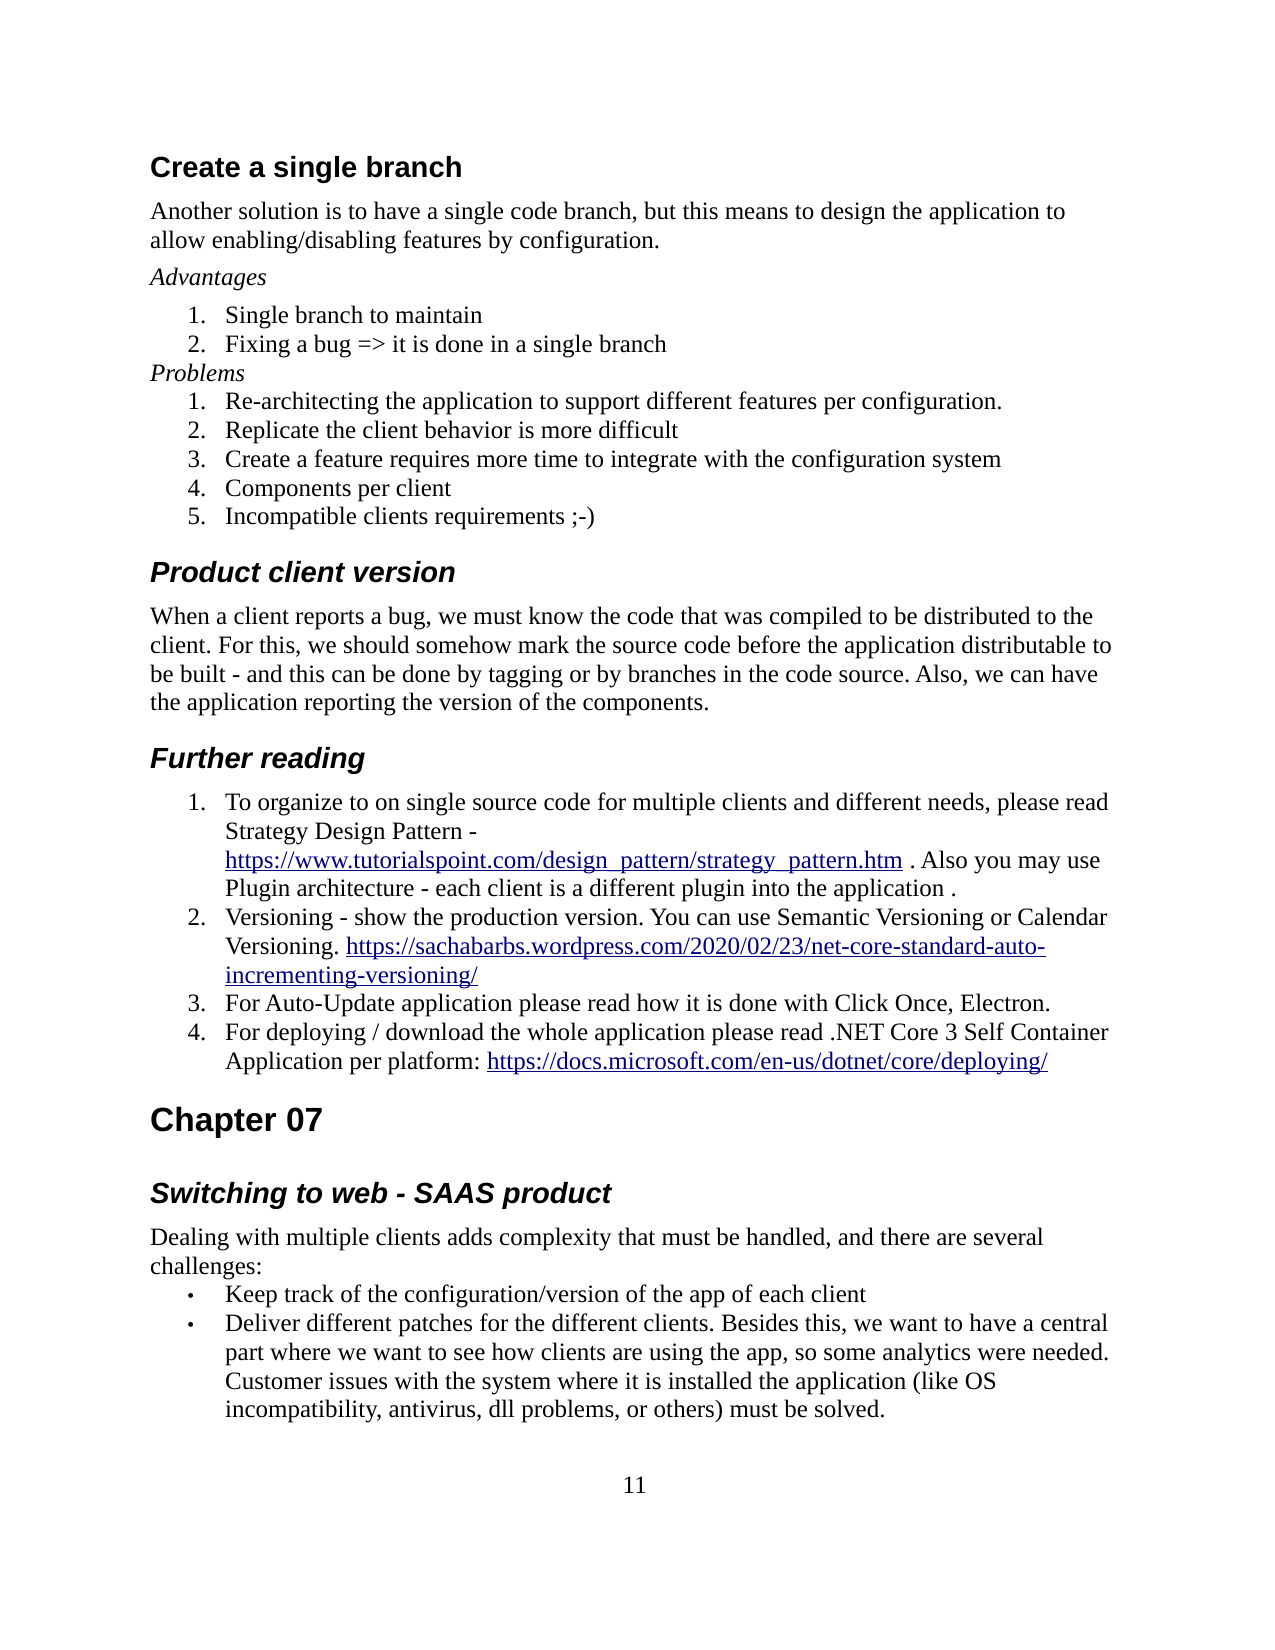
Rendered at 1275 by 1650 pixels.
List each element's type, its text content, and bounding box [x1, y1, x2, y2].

text Problems [150, 358, 1125, 386]
list Incompatible clients requirements ;-) [187, 501, 1125, 530]
list Replicate the client behavior is more difficult [187, 415, 1125, 444]
subtitle Switching to web - SAAS product [150, 1176, 1125, 1209]
text Dealing with multiple clients adds complexity that must be handled, and there are several challenges: [150, 1222, 1125, 1279]
list For deploying / download the whole application please read .NET Core 3 Self Container Application per platform: https://docs.microsoft.com/en-us/dotnet/core/deploying/ [187, 1017, 1125, 1075]
subtitle Product client version [150, 555, 1125, 589]
subtitle Create a single branch [150, 150, 1125, 183]
list To organize to on single source code for multiple clients and different needs, please read Strategy Design Pattern - https://www.tutorialspoint.com/design_pattern/strategy_pattern.htm . Also you may use Plugin architecture - each client is a different plugin into the application . [187, 787, 1125, 902]
text Advantages [150, 262, 1125, 291]
list Fixing a bug => it is done in a single branch [187, 329, 1125, 358]
subtitle Chapter 07 [150, 1100, 1125, 1138]
list Versioning - show the production version. You can use Semantic Versioning or Calendar Versioning. https://sachabarbs.wordpress.com/2020/02/23/net-core-standard-auto-incrementing-versioning/ [187, 902, 1125, 988]
list For Auto-Update application please read how it is done with Click Once, Electron. [187, 988, 1125, 1017]
subtitle Further reading [150, 741, 1125, 775]
text Another solution is to have a single code branch, but this means to design the application to allow enabling/disabling features by configuration. [150, 196, 1125, 253]
list Single branch to maintain [187, 300, 1125, 329]
list Deliver different patches for the different clients. Besides this, we want to have a central part where we want to see how clients are using the app, so some analytics were needed. Customer issues with the system where it is installed the application (like OS incompatibility, antivirus, dll problems, or others) must be solved. [187, 1308, 1125, 1423]
text When a client reports a bug, we must know the code that was compiled to be distributed to the client. For this, we should somehow mark the source code before the application distributable to be built - and this can be done by tagging or by branches in the code source. Also, we can have the application reporting the version of the components. [150, 601, 1125, 716]
list Re-architecting the application to support different features per configuration. [187, 386, 1125, 415]
list Keep track of the configuration/version of the app of each client [187, 1279, 1125, 1308]
list Create a feature requires more time to integrate with the configuration system [187, 444, 1125, 473]
list Components per client [187, 473, 1125, 501]
